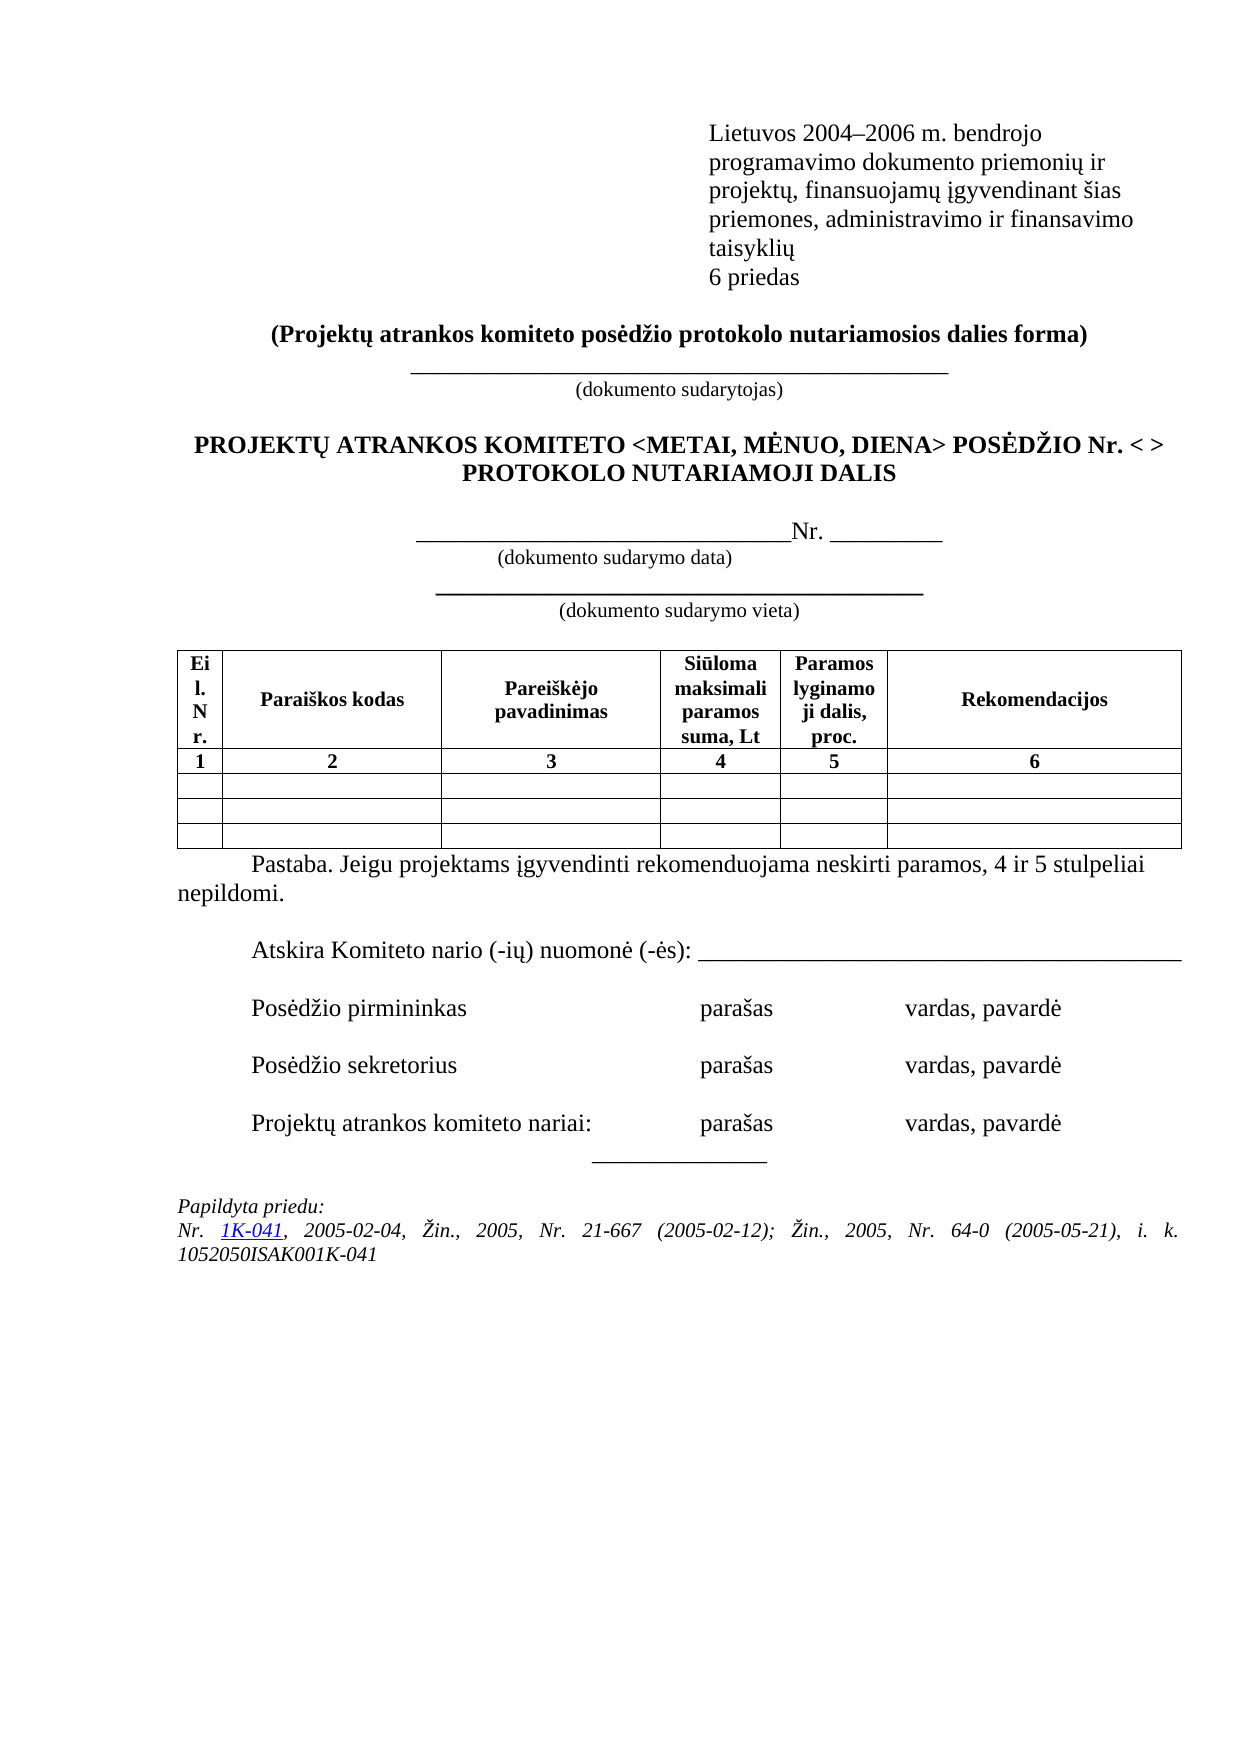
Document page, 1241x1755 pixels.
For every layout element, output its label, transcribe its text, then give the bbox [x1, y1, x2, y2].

text taisyklių [177, 233, 1181, 262]
table_cell 4 [661, 749, 780, 773]
table_cell 3 [442, 749, 660, 773]
table_header Pareiškėjo pavadinimas [442, 651, 660, 748]
text PROJEKTŲ ATRANKOS KOMITETO <METAI, MĖNUO, DIENA> POSĖDŽIO Nr. < > PROTOKOLO NUTARIAMOJI DALIS [177, 430, 1181, 487]
table_cell [223, 799, 441, 823]
text ______________ [177, 1137, 1181, 1165]
table_cell [888, 774, 1181, 798]
table_cell 5 [781, 749, 887, 773]
table_cell [223, 824, 441, 848]
text (dokumento sudarymo data) [177, 545, 1181, 569]
table_cell [661, 824, 780, 848]
table_cell [178, 774, 222, 798]
text _______________________________________ [177, 569, 1181, 597]
table_header Paramos lyginamoji dalis, proc. [781, 651, 887, 748]
table_header Eil. Nr. [178, 651, 222, 748]
table_cell [888, 824, 1181, 848]
table_cell [442, 824, 660, 848]
table_cell [661, 774, 780, 798]
table_cell [781, 774, 887, 798]
table_cell [661, 799, 780, 823]
text Posėdžio pirmininkas parašas vardas, pavardė [177, 993, 1181, 1022]
text Papildyta priedu: [177, 1194, 1181, 1218]
table_cell [178, 824, 222, 848]
table_cell [888, 799, 1181, 823]
table_cell 2 [223, 749, 441, 773]
text Lietuvos 2004–2006 m. bendrojo [177, 118, 1181, 147]
text Nr. 1K-041, 2005-02-04, Žin., 2005, Nr. 21-667 (2005-02-12); Žin., 2005, Nr. 64-0 (2005-05-21), i. k. 1052050ISAK001K-041 [177, 1218, 1181, 1266]
table_cell [442, 799, 660, 823]
table_cell [781, 824, 887, 848]
text Pastaba. Jeigu projektams įgyvendinti rekomenduojama neskirti paramos, 4 ir 5 stulpeliai nepildomi. [177, 849, 1181, 907]
text programavimo dokumento priemonių ir [177, 147, 1181, 176]
table_cell 1 [178, 749, 222, 773]
table_header Rekomendacijos [888, 651, 1181, 748]
text priemones, administravimo ir finansavimo [177, 204, 1181, 233]
table_cell [178, 799, 222, 823]
table_cell [442, 774, 660, 798]
text (dokumento sudarytojas) [177, 377, 1181, 401]
text projektų, finansuojamų įgyvendinant šias [177, 176, 1181, 204]
text Projektų atrankos komiteto nariai: parašas vardas, pavardė [177, 1108, 1181, 1137]
table_cell 6 [888, 749, 1181, 773]
text ______________________________Nr. _________ [177, 516, 1181, 545]
table_cell [781, 799, 887, 823]
text 6 priedas [177, 262, 1181, 291]
text (Projektų atrankos komiteto posėdžio protokolo nutariamosios dalies forma) [177, 319, 1181, 348]
table_cell [223, 774, 441, 798]
text Posėdžio sekretorius parašas vardas, pavardė [177, 1050, 1181, 1079]
table_header Paraiškos kodas [223, 651, 441, 748]
text (dokumento sudarymo vieta) [177, 597, 1181, 622]
text Atskira Komiteto nario (-ių) nuomonė (-ės): [177, 935, 1181, 964]
table_header Siūloma maksimali paramos suma, Lt [661, 651, 780, 748]
text ___________________________________________ [177, 348, 1181, 377]
